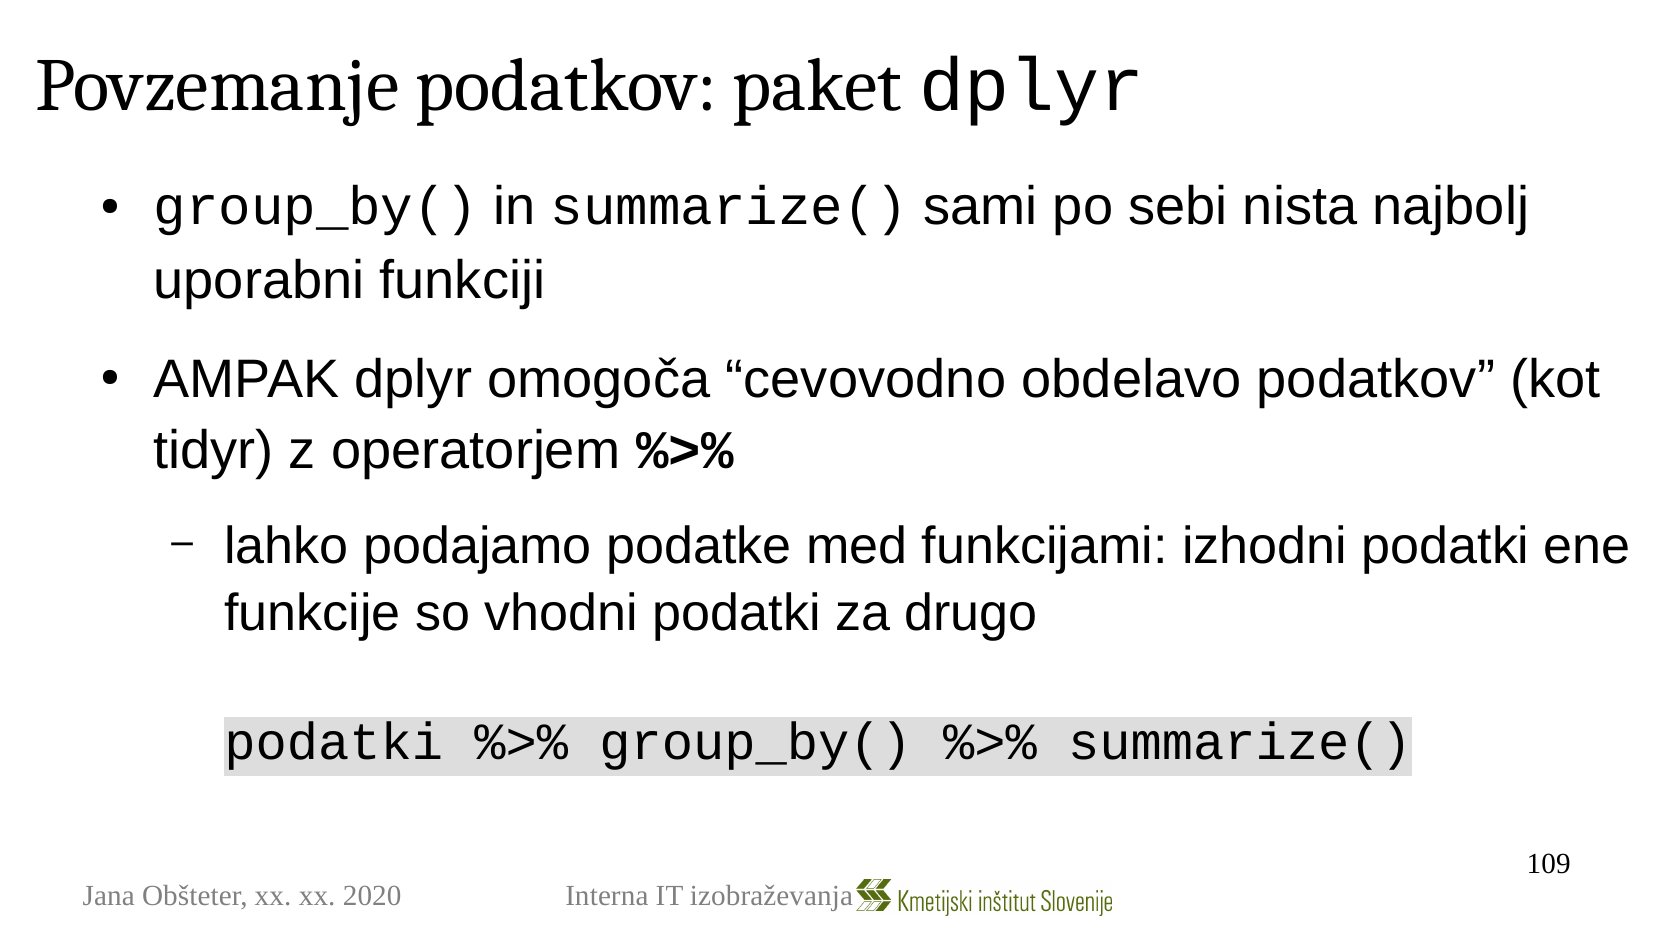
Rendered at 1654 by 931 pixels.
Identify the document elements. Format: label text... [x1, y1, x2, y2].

list group_by() in summarize() sami po sebi nista najbolj uporabni funkciji AMPAK dplyr omogoča “cevovodno obdelavo podatkov” (kot tidyr) z operatorjem %>% lahko podajamo podatke med funkcijami: izhodni podatki ene funkcije so vhodni podatki za drugo podatki %>% group_by() %>% summarize() [82, 165, 1642, 827]
picture [856, 879, 1112, 916]
title Povzemanje podatkov: paket dplyr [35, 21, 1524, 154]
